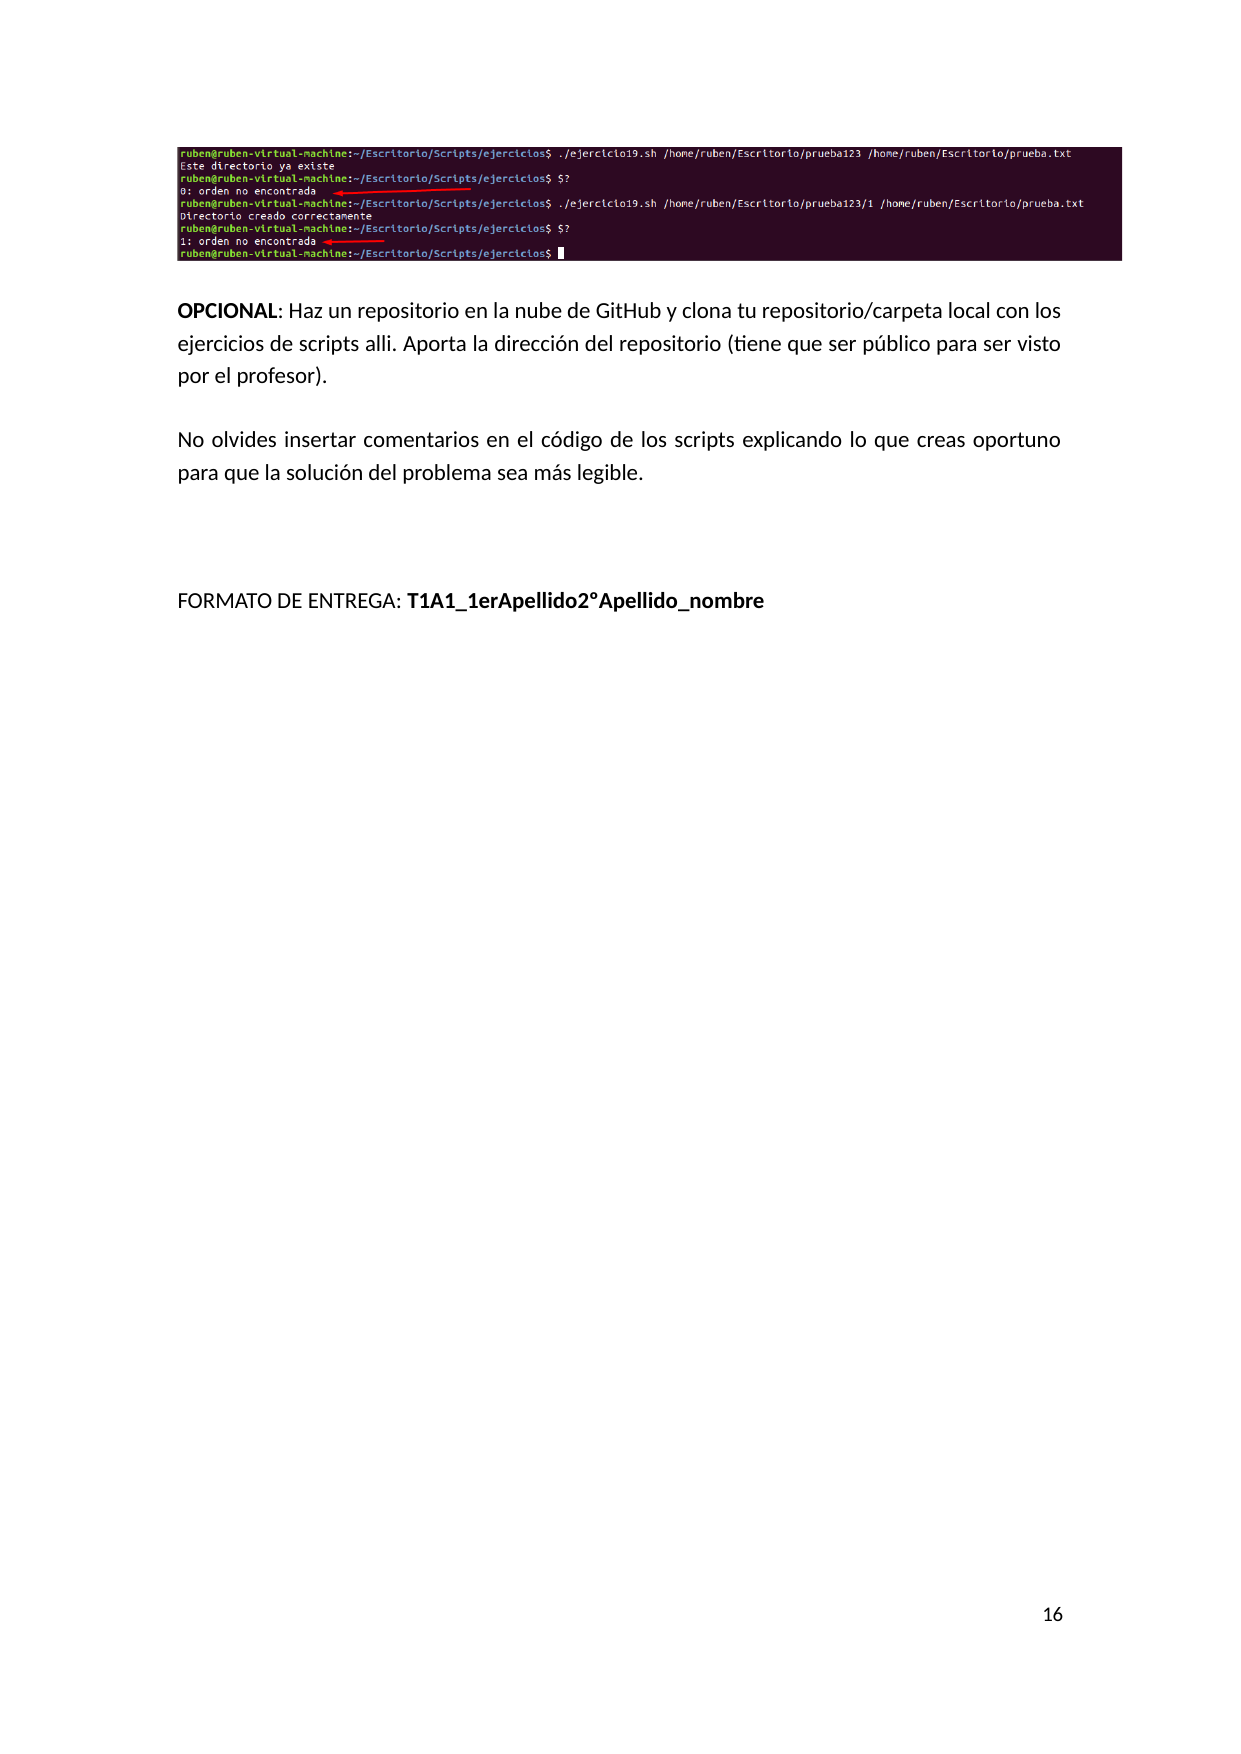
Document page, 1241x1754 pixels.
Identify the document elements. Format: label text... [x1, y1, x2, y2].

text FORMATO DE ENTREGA: T1A1_1erApellido2ºApellido_nombre [177, 586, 1063, 614]
text OPCIONAL: Haz un repositorio en la nube de GitHub y clona tu repositorio/carpeta local con los ejercicios de scripts alli. Aporta la dirección del repositorio (tiene que ser público para ser visto por el profesor). [177, 297, 1063, 389]
text No olvides insertar comentarios en el código de los scripts explicando lo que creas oportuno para que la solución del problema sea más legible. [177, 425, 1063, 486]
